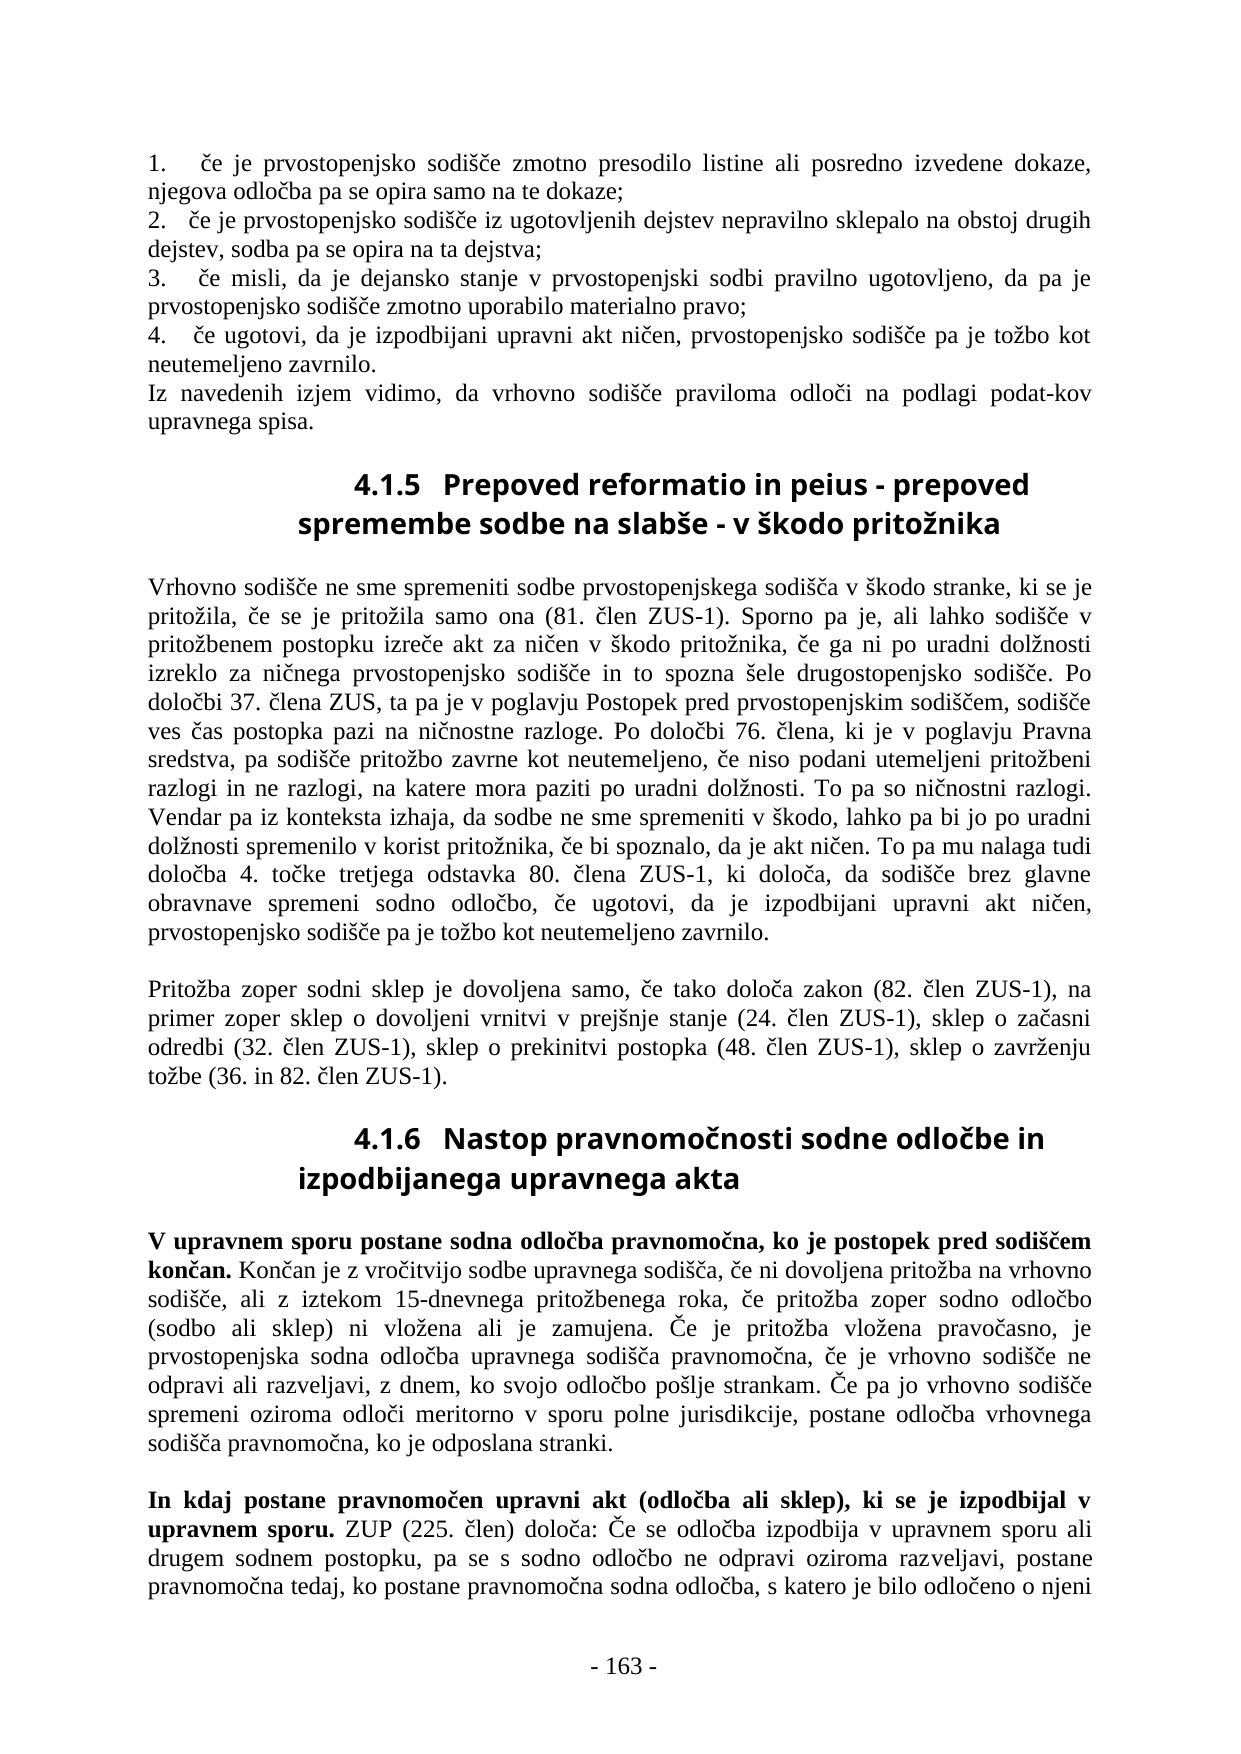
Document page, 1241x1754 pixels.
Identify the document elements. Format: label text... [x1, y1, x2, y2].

subtitle Nastop pravnomočnosti sodne odločbe in izpodbijanega upravnega akta [298, 1118, 1093, 1198]
subtitle Prepoved reformatio in peius - prepoved spremembe sodbe na slabše - v škodo pritožnika [298, 464, 1093, 543]
text V upravnem sporu postane sodna odločba pravnomočna, ko je postopek pred sodiščem končan. Končan je z vročitvijo sodbe upravnega sodišča, če ni dovoljena pritožba na vrhovno sodišče, ali z iztekom 15-dnevnega pritožbenega roka, če pritožba zoper sodno odločbo (sodbo ali sklep) ni vložena ali je zamujena. Če je pritožba vložena pravočasno, je prvostopenjska sodna odločba upravnega sodišča pravnomočna, če je vrhovno sodišče ne odpravi ali razveljavi, z dnem, ko svojo odločbo pošlje strankam. Če pa jo vrhovno sodišče spremeni oziroma odloči meritorno v sporu polne jurisdikcije, postane odločba vrhovnega sodišča pravnomočna, ko je odposlana stranki. [148, 1226, 1093, 1456]
text 2. če je prvostopenjsko sodišče iz ugotovljenih dejstev nepravilno sklepalo na obstoj drugih dejstev, sodba pa se opira na ta dejstva; [148, 205, 1093, 263]
text Iz navedenih izjem vidimo, da vrhovno sodišče praviloma odloči na podlagi podat-kov upravnega spisa. [148, 378, 1093, 435]
text Pritožba zoper sodni sklep je dovoljena samo, če tako določa zakon (82. člen ZUS-1), na primer zoper sklep o dovoljeni vrnitvi v prejšnje stanje (24. člen ZUS-1), sklep o začasni odredbi (32. člen ZUS-1), sklep o prekinitvi postopka (48. člen ZUS-1), sklep o zavrženju tožbe (36. in 82. člen ZUS-1). [148, 974, 1093, 1089]
text 3. če misli, da je dejansko stanje v prvostopenjski sodbi pravilno ugotovljeno, da pa je prvostopenjsko sodišče zmotno uporabilo materialno pravo; [148, 263, 1093, 320]
text In kdaj postane pravnomočen upravni akt (odločba ali sklep), ki se je izpodbijal v upravnem sporu. ZUP (225. člen) določa: Če se odločba izpodbija v upravnem sporu ali drugem sodnem postopku, pa se s sodno odločbo ne odpravi oziroma raz­veljavi, postane pravnomočna tedaj, ko postane pravnomočna sodna odločba, s katero je bilo odločeno o njeni [148, 1485, 1093, 1600]
text 4. če ugotovi, da je izpodbijani upravni akt ničen, prvostopenjsko sodišče pa je tožbo kot neutemeljeno zavrnilo. [148, 320, 1093, 378]
text 1. če je prvostopenjsko sodišče zmotno presodilo listine ali posredno izvedene dokaze, njegova odločba pa se opira samo na te dokaze; [148, 148, 1093, 205]
text Vrhovno sodišče ne sme spremeniti sodbe prvostopenjskega sodišča v škodo stranke, ki se je pritožila, če se je pritožila samo ona (81. člen ZUS-1). Sporno pa je, ali lahko sodišče v pritožbenem postopku izreče akt za ničen v škodo pritožnika, če ga ni po uradni dolžnosti izreklo za ničnega prvostopenjsko sodišče in to spozna šele drugostopenjsko sodišče. Po določbi 37. člena ZUS, ta pa je v poglavju Postopek pred prvostopenjskim sodiščem, sodišče ves čas postopka pazi na ničnostne razloge. Po določbi 76. člena, ki je v poglavju Pravna sredstva, pa sodišče pritožbo zavrne kot neutemeljeno, če niso podani utemeljeni pritožbeni razlogi in ne razlogi, na katere mora paziti po uradni dolžnosti. To pa so ničnostni razlogi. Vendar pa iz konteksta izhaja, da sodbe ne sme spremeniti v škodo, lahko pa bi jo po uradni dolžnosti spremenilo v korist pritožnika, če bi spoznalo, da je akt ničen. To pa mu nalaga tudi določba 4. točke tretjega odstavka 80. člena ZUS-1, ki določa, da sodišče brez glavne obravnave spremeni sodno odločbo, če ugotovi, da je izpodbijani upravni akt ničen, prvostopenjsko sodišče pa je tožbo kot neutemeljeno zavrnilo. [148, 572, 1093, 946]
